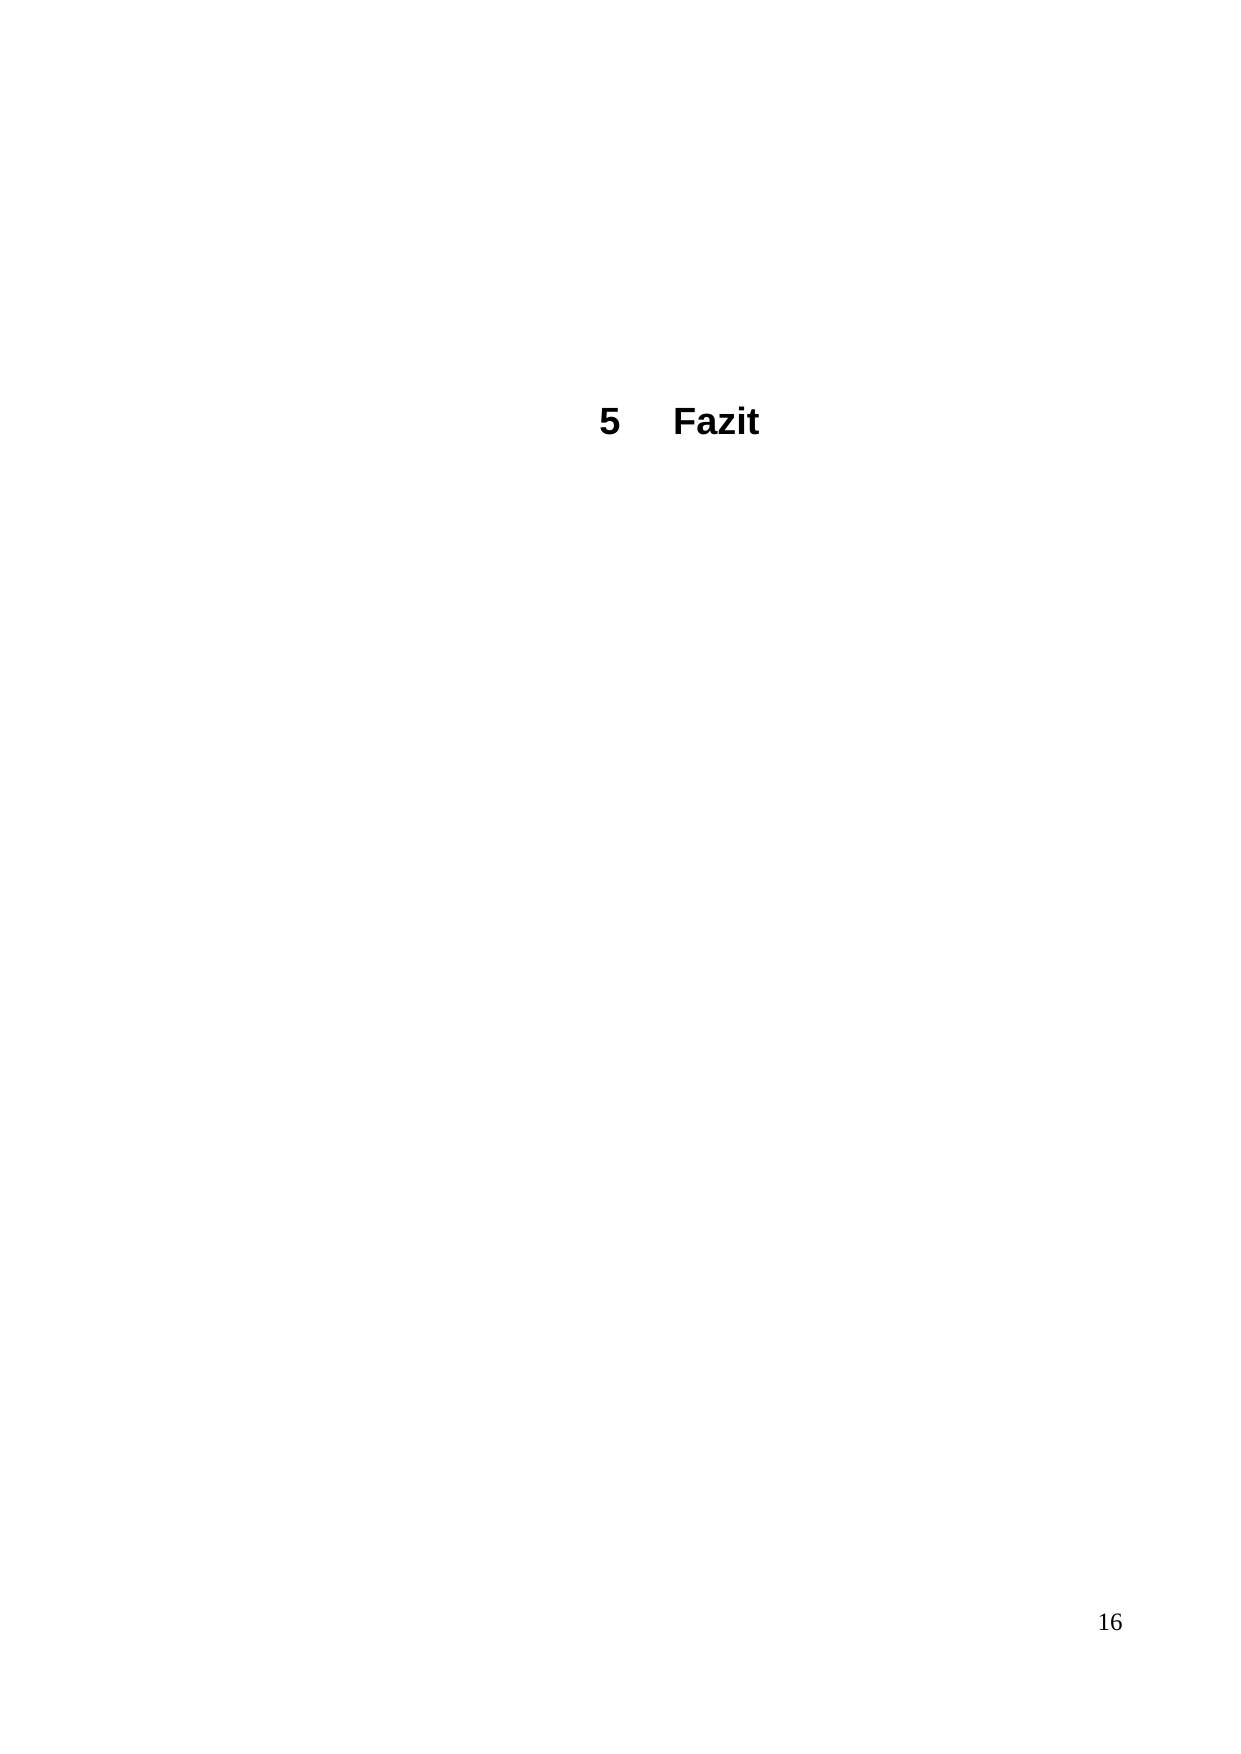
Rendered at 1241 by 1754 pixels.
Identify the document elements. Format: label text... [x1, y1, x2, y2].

subtitle Fazit [236, 398, 1122, 442]
